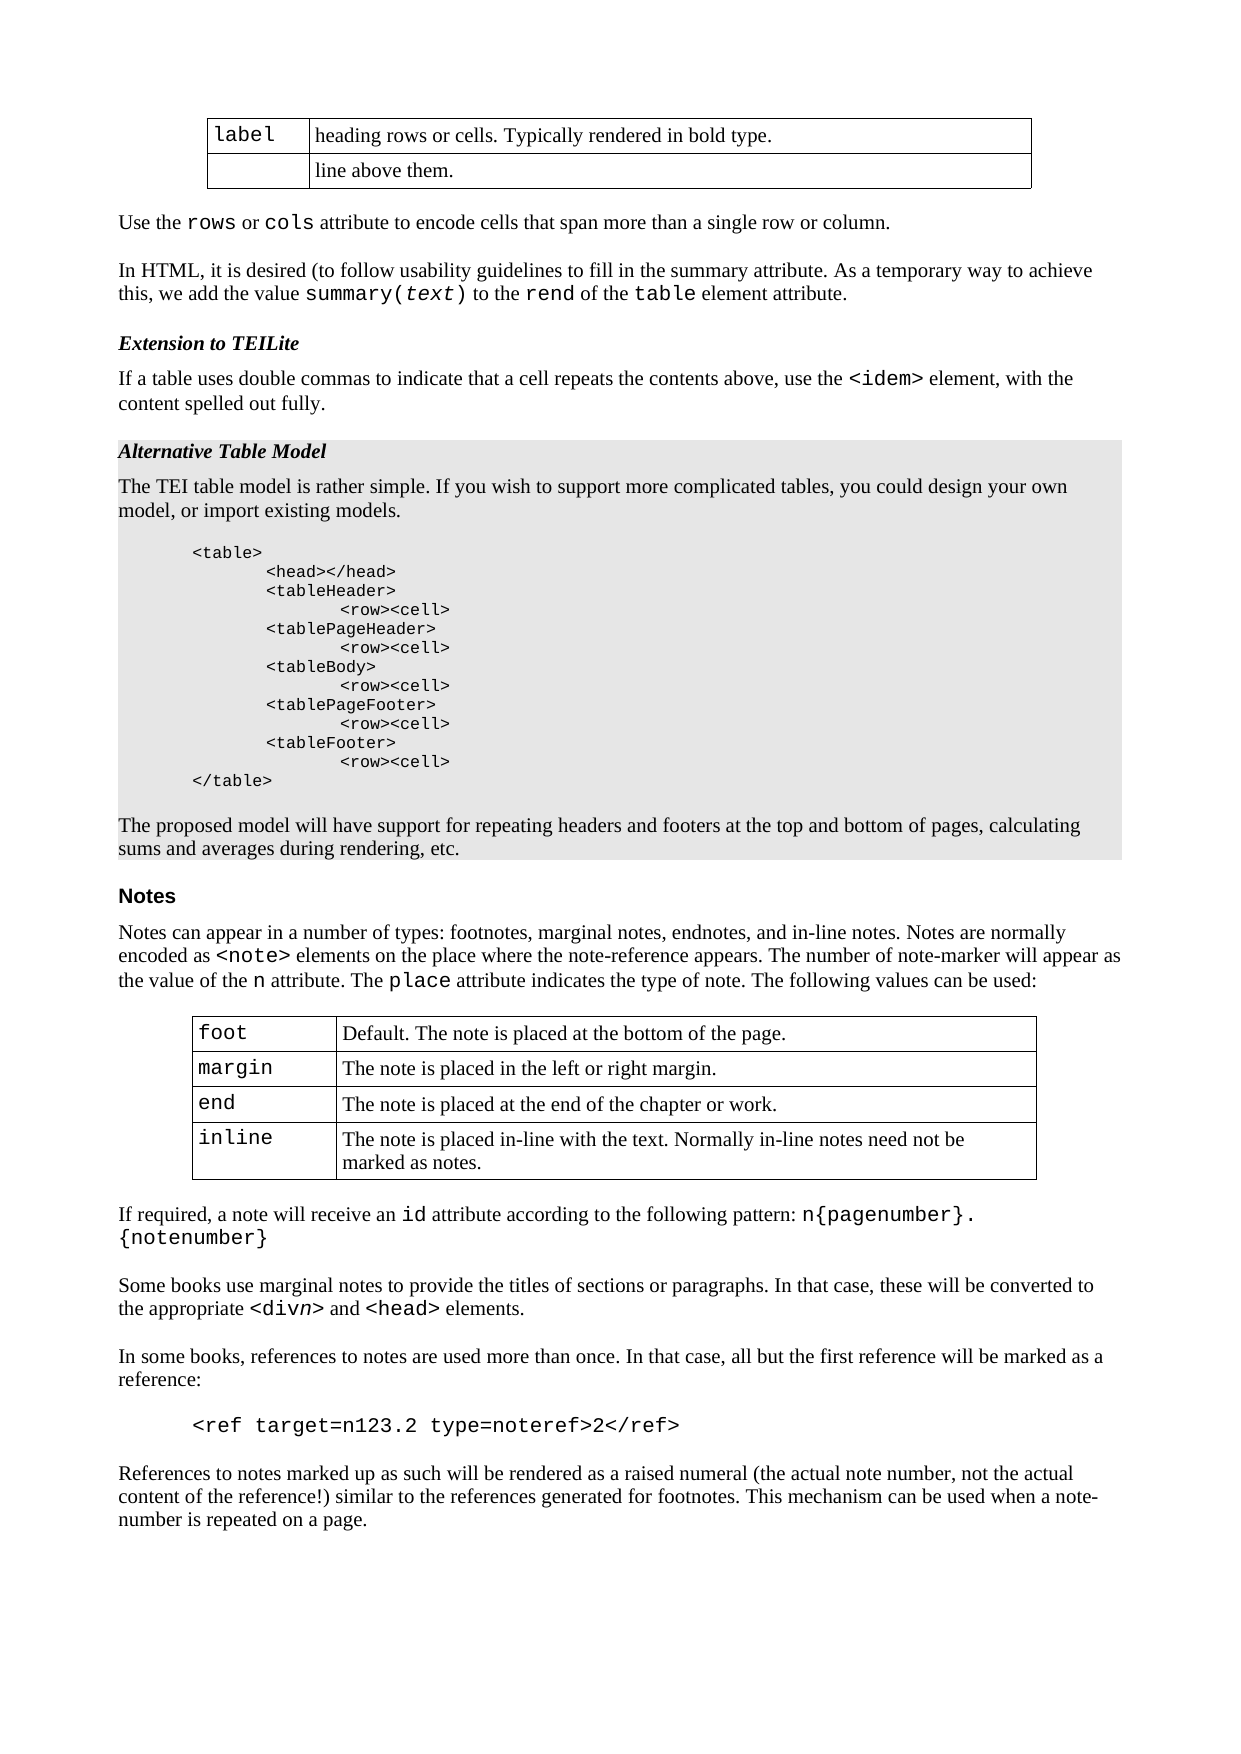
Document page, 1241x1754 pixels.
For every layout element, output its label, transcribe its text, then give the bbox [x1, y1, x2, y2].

text <tableHeader> [118, 582, 1122, 601]
table_cell The note is placed in the left or right margin. [337, 1052, 1036, 1086]
table_header foot [193, 1017, 336, 1051]
text Some books use marginal notes to provide the titles of sections or paragraphs. In that case, these will be converted to the appropriate <divn> and <head> elements. [118, 1274, 1122, 1322]
text Notes can appear in a number of types: footnotes, marginal notes, endnotes, and in-line notes. Notes are normally encoded as <note> elements on the place where the note-reference appears. The number of note-marker will appear as the value of the n attribute. The place attribute indicates the type of note. The following values can be used: [118, 921, 1122, 993]
text <tablePageHeader> [118, 620, 1122, 639]
subtitle Alternative Table Model [118, 440, 1122, 463]
table_cell The note is placed in-line with the text. Normally in-line notes need not be marked as notes. [337, 1123, 1036, 1179]
text </table> [118, 772, 1122, 791]
subtitle Extension to TEILite [118, 332, 1122, 354]
text <tableBody> [118, 658, 1122, 677]
text <ref target=n123.2 type=noteref>2</ref> [118, 1414, 1122, 1438]
table_cell end [193, 1087, 336, 1122]
table_cell [208, 154, 309, 188]
text <tablePageFooter> [118, 696, 1122, 715]
table_header Default. The note is placed at the bottom of the page. [337, 1017, 1036, 1051]
text If a table uses double commas to indicate that a cell repeats the contents above, use the <idem> element, with the content spelled out fully. [118, 367, 1122, 415]
text In some books, references to notes are used more than once. In that case, all but the first reference will be marked as a reference: [118, 1344, 1122, 1391]
table_header label [208, 119, 309, 153]
text In HTML, it is desired (to follow usability guidelines to fill in the summary attribute. As a temporary way to achieve this, we add the value summary(text) to the rend of the table element attribute. [118, 259, 1122, 307]
text <row><cell> [118, 753, 1122, 772]
text <table> [118, 544, 1122, 563]
text The proposed model will have support for repeating headers and footers at the top and bottom of pages, calculating sums and averages during rendering, etc. [118, 814, 1122, 860]
table_header heading rows or cells. Typically rendered in bold type. [310, 119, 1031, 153]
table_cell margin [193, 1052, 336, 1086]
text <row><cell> [118, 639, 1122, 658]
text Use the rows or cols attribute to encode cells that span more than a single row or column. [118, 211, 1122, 236]
text <tableFooter> [118, 734, 1122, 753]
text <row><cell> [118, 677, 1122, 696]
table_cell inline [193, 1123, 336, 1179]
table_cell The note is placed at the end of the chapter or work. [337, 1087, 1036, 1122]
text References to notes marked up as such will be rendered as a raised numeral (the actual note number, not the actual content of the reference!) similar to the references generated for footnotes. This mechanism can be used when a note-number is repeated on a page. [118, 1461, 1122, 1531]
text If required, a note will receive an id attribute according to the following pattern: n{pagenumber}.{notenumber} [118, 1202, 1122, 1251]
text The TEI table model is rather simple. If you wish to support more complicated tables, you could design your own model, or import existing models. [118, 475, 1122, 521]
text <row><cell> [118, 715, 1122, 734]
text <head></head> [118, 563, 1122, 582]
table_cell line above them. [310, 154, 1031, 188]
subtitle Notes [118, 885, 1122, 908]
text <row><cell> [118, 601, 1122, 620]
